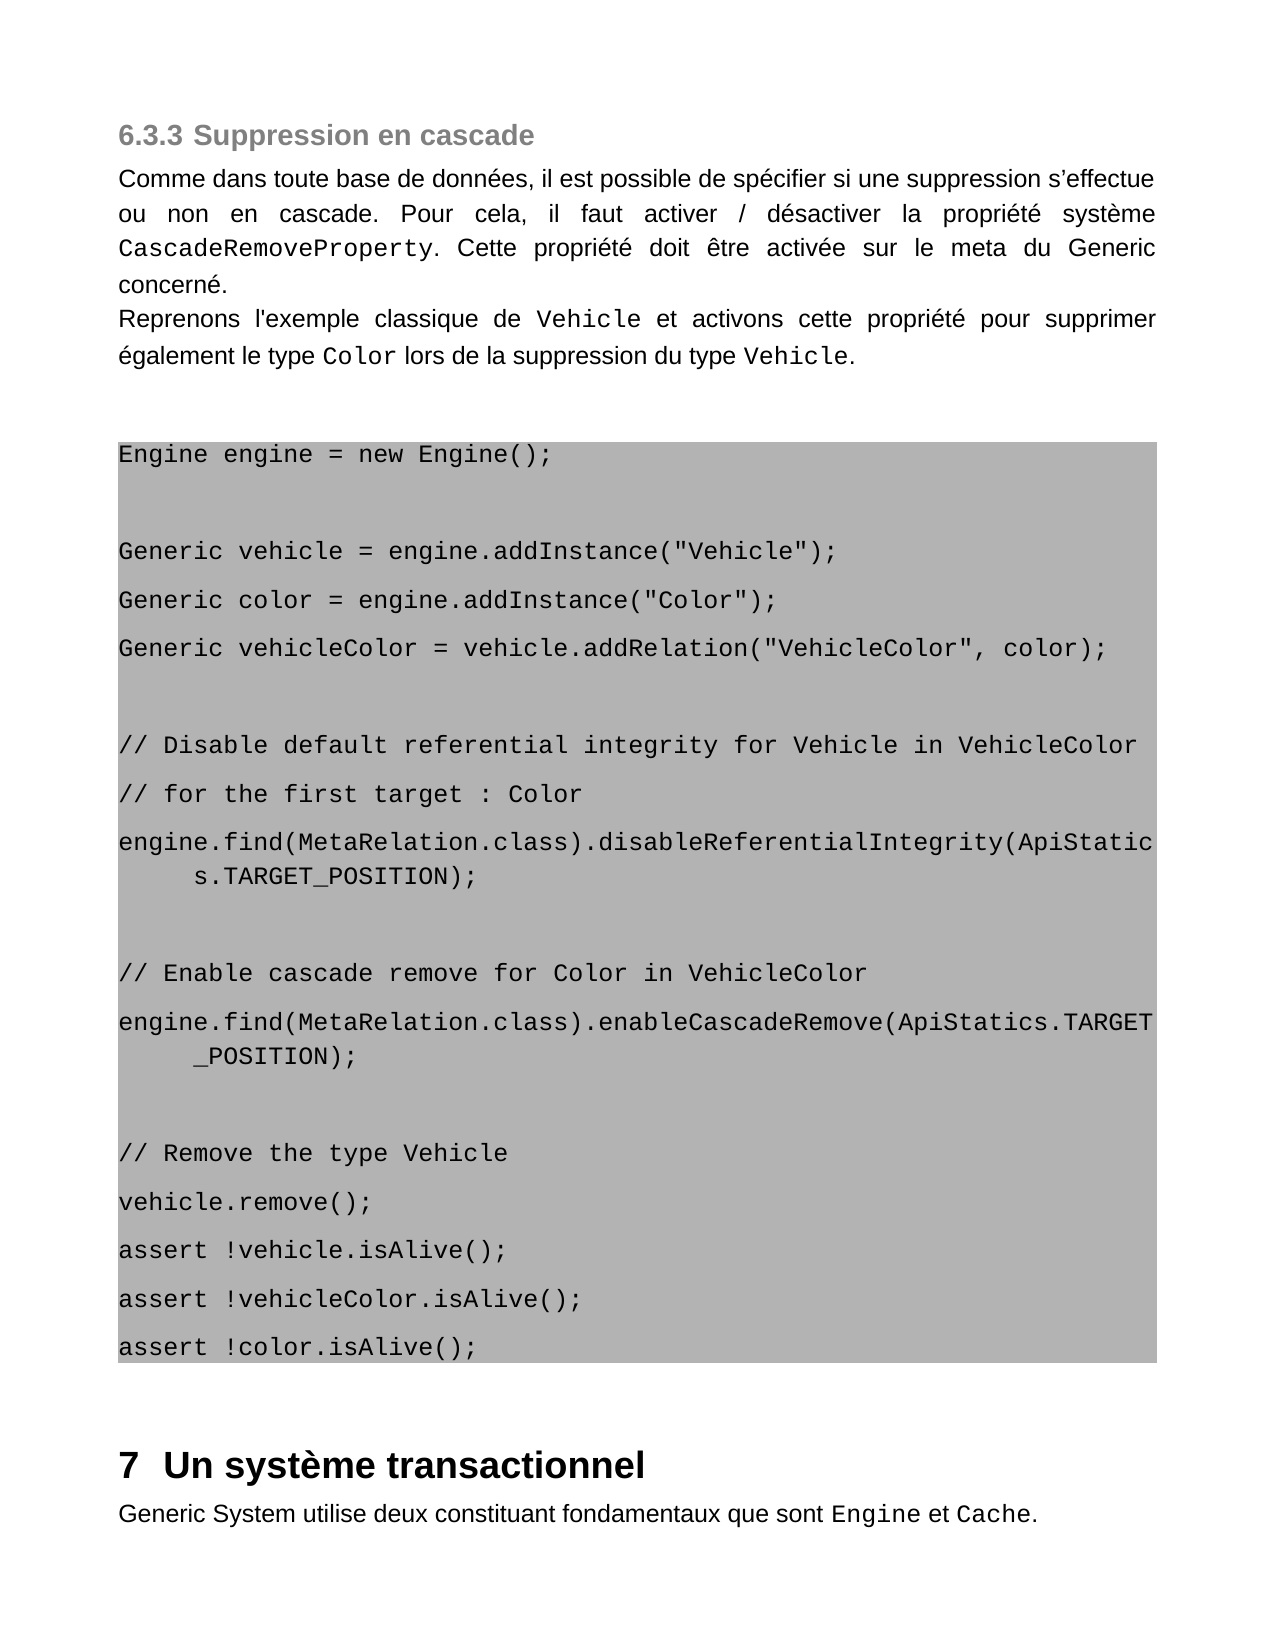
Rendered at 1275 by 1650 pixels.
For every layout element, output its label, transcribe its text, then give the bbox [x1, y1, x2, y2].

text engine.find(MetaRelation.class).enableCascadeRemove(ApiStatics.TARGET _POSITION); [118, 1009, 1157, 1072]
text Generic color = engine.addInstance("Color"); [118, 587, 1157, 616]
text assert !vehicle.isAlive(); [118, 1238, 1157, 1266]
text vehicle.remove(); [118, 1189, 1157, 1217]
text Generic vehicle = engine.addInstance("Vehicle"); [118, 539, 1157, 567]
text engine.find(MetaRelation.class).disableReferentialIntegrity(ApiStatic s.TARGET_POSITION); [118, 830, 1157, 892]
text assert !color.isAlive(); [118, 1335, 1157, 1363]
text Engine engine = new Engine(); [118, 442, 1157, 470]
text Comme dans toute base de données, il est possible de spécifier si une suppression s’effectue ou non en cascade. Pour cela, il faut activer / désactiver la propriété système CascadeRemoveProperty. Cette propriété doit être activée sur le meta du Generic concerné. Reprenons l'exemple classique de Vehicle et activons cette propriété pour supprimer également le type Color lors de la suppression du type Vehicle. [118, 164, 1157, 372]
text // Enable cascade remove for Color in VehicleColor [118, 961, 1157, 989]
text // Disable default referential integrity for Vehicle in VehicleColor [118, 733, 1157, 761]
subtitle Un système transactionnel [118, 1443, 1157, 1486]
text Generic System utilise deux constituant fondamentaux que sont Engine et Cache. [118, 1499, 1157, 1530]
text assert !vehicleColor.isAlive(); [118, 1286, 1157, 1314]
text // Remove the type Vehicle [118, 1141, 1157, 1169]
subtitle Suppression en cascade [118, 118, 1157, 152]
text // for the first target : Color [118, 781, 1157, 810]
text Generic vehicleColor = vehicle.addRelation("VehicleColor", color); [118, 636, 1157, 664]
